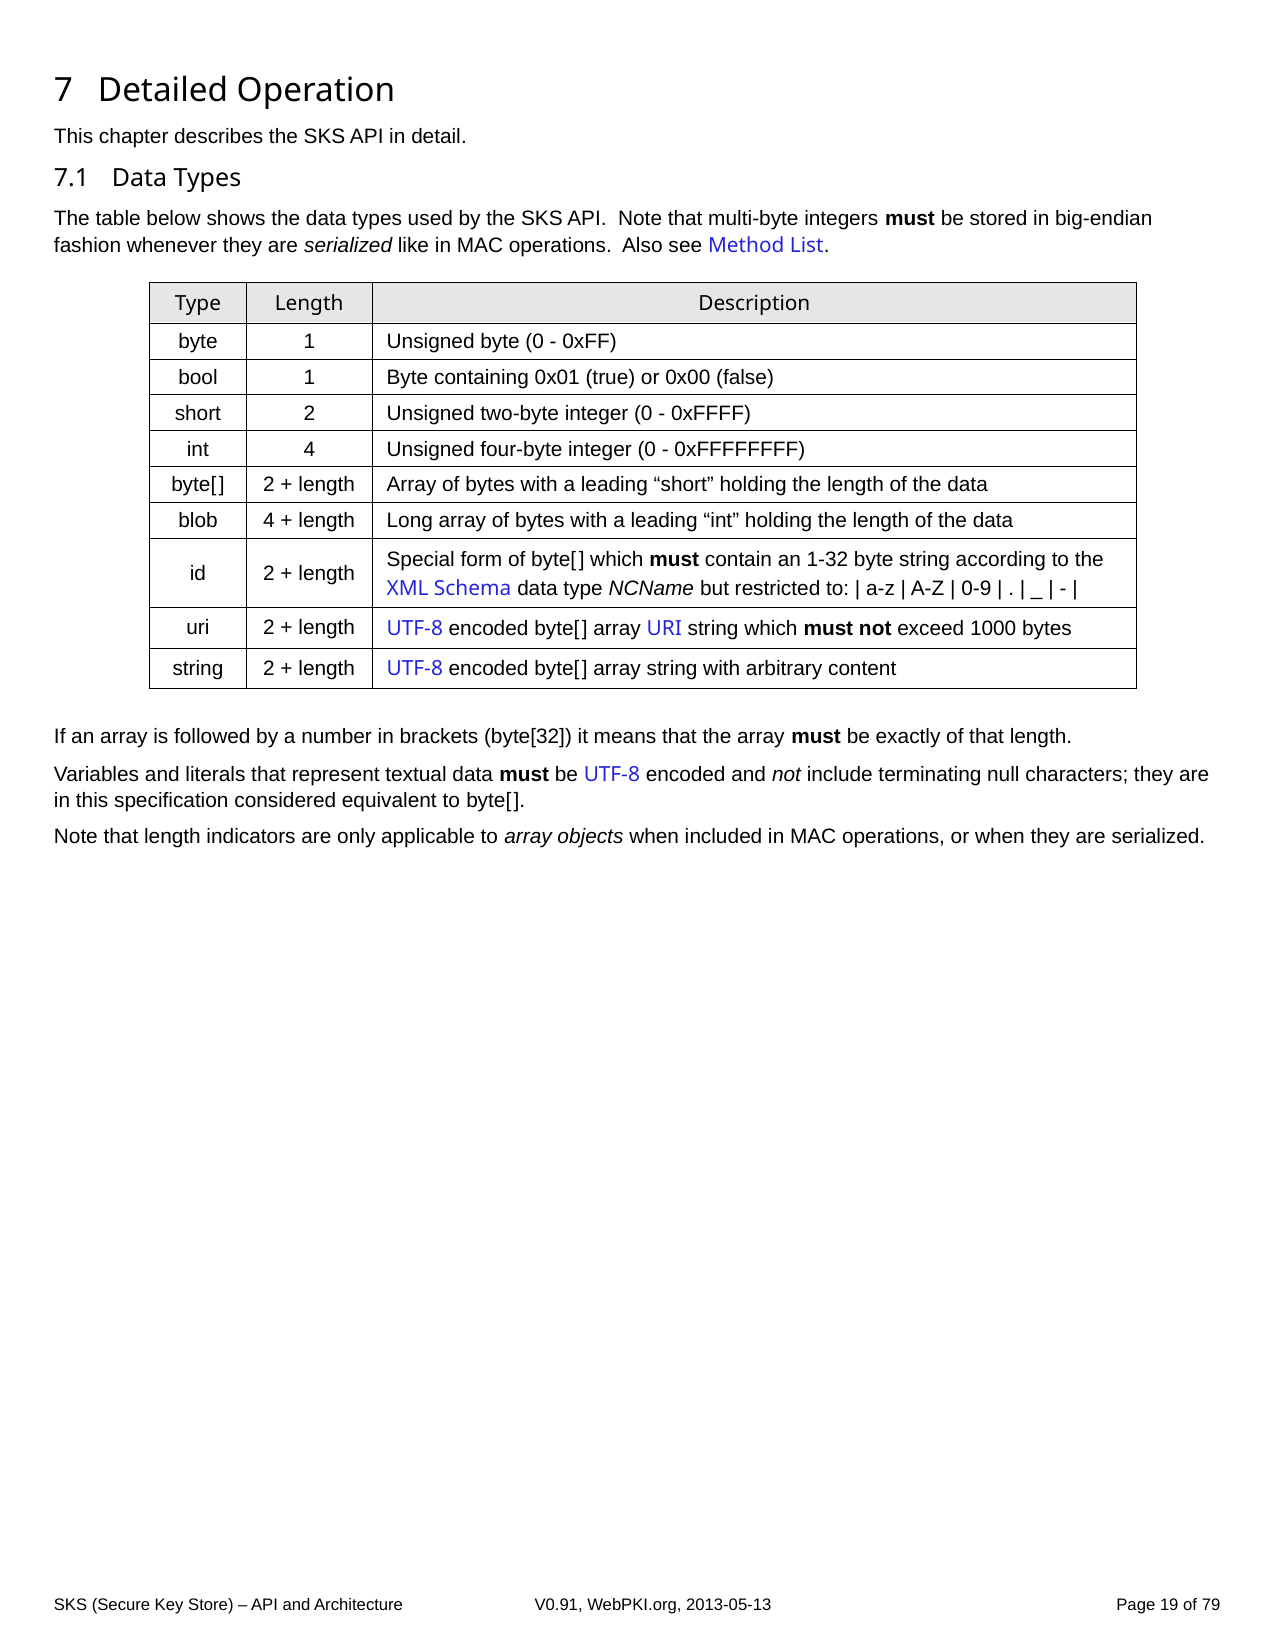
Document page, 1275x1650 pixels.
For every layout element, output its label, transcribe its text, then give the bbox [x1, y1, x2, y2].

table_header Length [247, 283, 372, 322]
table_cell Unsigned four-byte integer (0 - 0xFFFFFFFF) [373, 431, 1136, 466]
table_cell 2 [247, 395, 372, 430]
table_cell string [150, 649, 246, 688]
table_cell 4 [247, 431, 372, 466]
subtitle Data Types [54, 159, 1221, 193]
table_cell bool [150, 360, 246, 394]
text The table below shows the data types used by the SKS API. Note that multi-byte integers must be stored in big-endian fashion whenever they are serialized like in MAC operations. Also see Method List. [54, 206, 1221, 282]
table_cell id [150, 539, 246, 607]
table_cell UTF-8 encoded byte[ ] array string with arbitrary content [373, 649, 1136, 688]
table_cell Long array of bytes with a leading “int” holding the length of the data [373, 503, 1136, 538]
subtitle Detailed Operation [54, 66, 1221, 111]
table_cell Unsigned byte (0 - 0xFF) [373, 324, 1136, 358]
table_cell Unsigned two-byte integer (0 - 0xFFFF) [373, 395, 1136, 430]
table_cell uri [150, 608, 246, 647]
table_cell byte [150, 324, 246, 358]
table_cell byte[ ] [150, 467, 246, 502]
table_cell 1 [247, 360, 372, 394]
table_cell 4 + length [247, 503, 372, 538]
table_cell Array of bytes with a leading “short” holding the length of the data [373, 467, 1136, 502]
table_header Description [373, 283, 1136, 322]
text Note that length indicators are only applicable to array objects when included in MAC operations, or when they are serialized. [54, 823, 1221, 847]
table_cell 2 + length [247, 649, 372, 688]
table_cell Special form of byte[ ] which must contain an 1-32 byte string according to the XML Schema data type NCName but restricted to: | a-z | A-Z | 0-9 | . | _ | - | [373, 539, 1136, 607]
table_cell UTF-8 encoded byte[ ] array URI string which must not exceed 1000 bytes [373, 608, 1136, 647]
table_cell 2 + length [247, 539, 372, 607]
table_cell 2 + length [247, 467, 372, 502]
table_cell short [150, 395, 246, 430]
table_header Type [150, 283, 246, 322]
table_cell int [150, 431, 246, 466]
table_cell 2 + length [247, 608, 372, 647]
text If an array is followed by a number in brackets (byte[32]) it means that the array must be exactly of that length. [54, 724, 1221, 748]
table_cell blob [150, 503, 246, 538]
table_cell 1 [247, 324, 372, 358]
table_cell Byte containing 0x01 (true) or 0x00 (false) [373, 360, 1136, 394]
text Variables and literals that represent textual data must be UTF-8 encoded and not include terminating null characters; they are in this specification considered equivalent to byte[ ]. [54, 759, 1221, 812]
text This chapter describes the SKS API in detail. [54, 123, 1221, 147]
